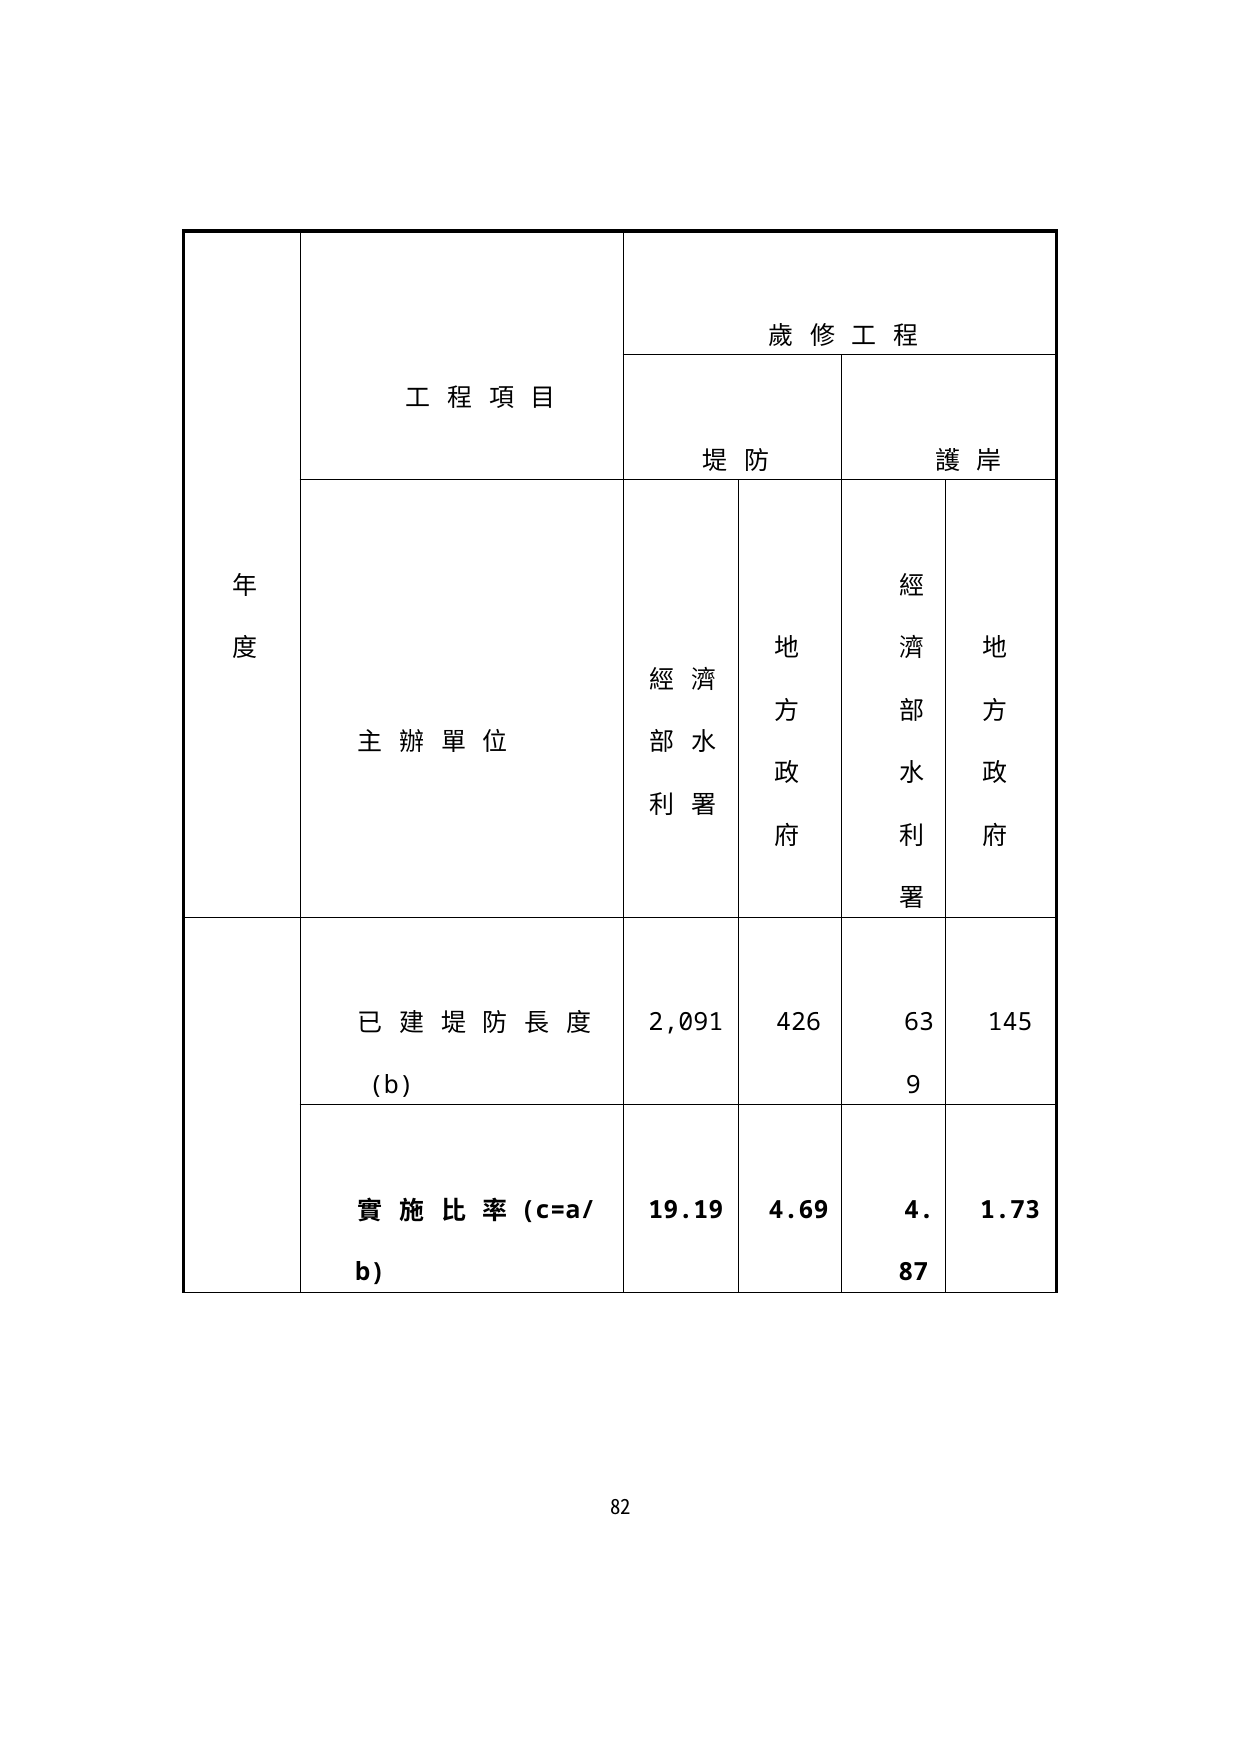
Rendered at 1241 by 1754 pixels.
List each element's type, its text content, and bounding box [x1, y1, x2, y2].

table_cell 經濟部水利署 [624, 480, 738, 917]
table_cell 地方政府 [739, 480, 841, 917]
table_cell 經濟部水利署 [842, 480, 945, 917]
table_cell 地方政府 [946, 480, 1055, 917]
table_cell 主辦單位 [301, 480, 623, 917]
table_cell 4.87 [842, 1105, 945, 1292]
table_cell [185, 918, 300, 1292]
table_cell 426 [739, 918, 841, 1104]
table_cell 2,091 [624, 918, 738, 1104]
table_cell 639 [842, 918, 945, 1104]
table_cell 145 [946, 918, 1055, 1104]
table_cell 實施比率(c=a/b) [301, 1105, 623, 1292]
table_cell 4.69 [739, 1105, 841, 1292]
table_header 歲修工程 [624, 233, 1055, 354]
table_cell 1.73 [946, 1105, 1055, 1292]
table_cell 堤防 [624, 355, 841, 479]
table_cell 19.19 [624, 1105, 738, 1292]
table_header 年度 [185, 233, 300, 917]
table_cell 護岸 [842, 355, 1055, 479]
table_header 工程項目 [301, 233, 623, 479]
table_cell 已建堤防長度(b) [301, 918, 623, 1104]
